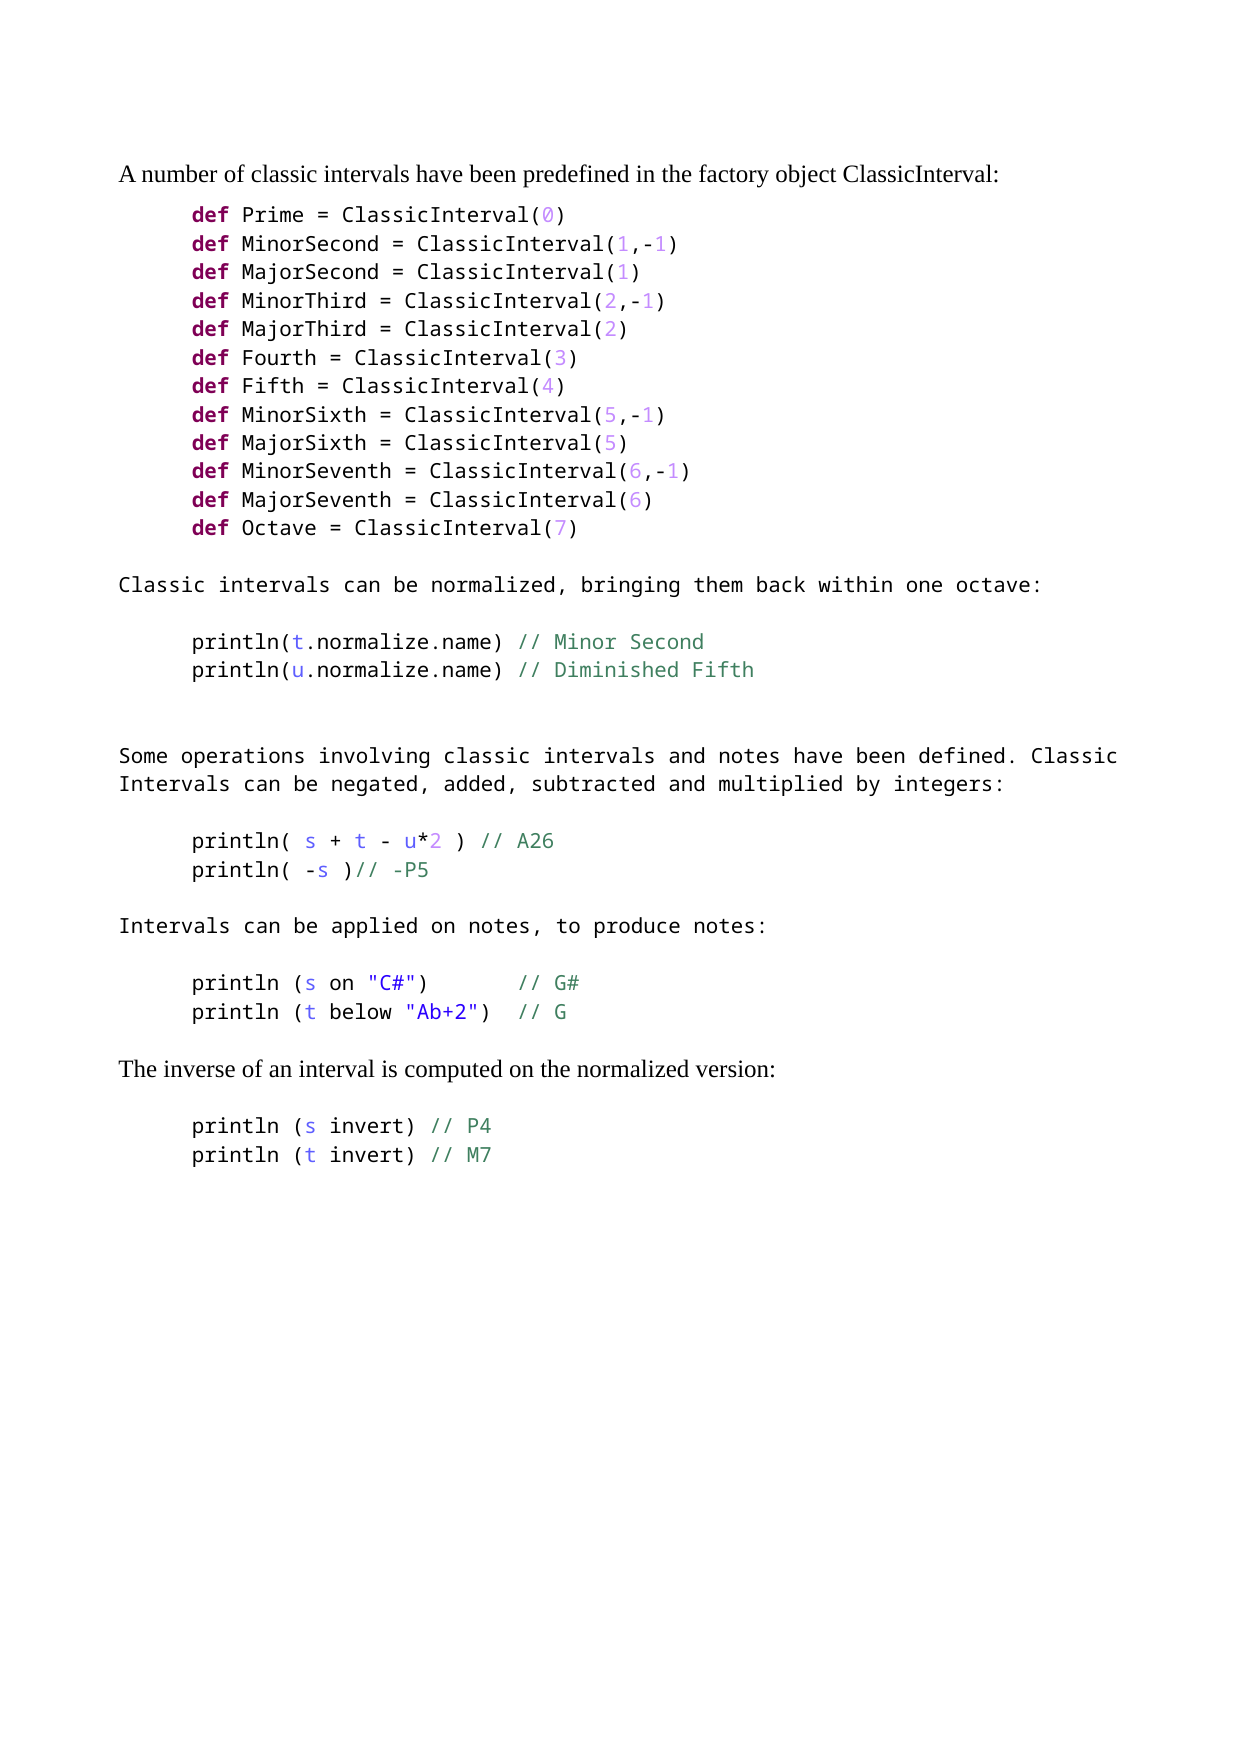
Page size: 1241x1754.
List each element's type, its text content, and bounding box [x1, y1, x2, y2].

text Some operations involving classic intervals and notes have been defined. Classic Intervals can be negated, added, subtracted and multiplied by integers: [118, 741, 1122, 798]
text def MajorSeventh = ClassicInterval(6) [118, 485, 1122, 513]
text def Prime = ClassicInterval(0) [118, 201, 1122, 229]
text def MinorThird = ClassicInterval(2,-1) [118, 286, 1122, 314]
text def MajorSixth = ClassicInterval(5) [118, 428, 1122, 457]
text println( s + t - u*2 ) // A26 [118, 826, 1122, 855]
text println(t.normalize.name) // Minor Second [118, 627, 1122, 656]
text println( -s )// -P5 [118, 855, 1122, 883]
text A number of classic intervals have been predefined in the factory object ClassicInterval: [118, 159, 1122, 188]
text Intervals can be applied on notes, to produce notes: [118, 912, 1122, 940]
text Classic intervals can be normalized, bringing them back within one octave: [118, 570, 1122, 599]
text def MinorSeventh = ClassicInterval(6,-1) [118, 457, 1122, 485]
text println (s on "C#") // G# [118, 968, 1122, 997]
text def Octave = ClassicInterval(7) [118, 513, 1122, 542]
text println (t invert) // M7 [118, 1140, 1122, 1168]
text def Fifth = ClassicInterval(4) [118, 371, 1122, 400]
text println(u.normalize.name) // Diminished Fifth [118, 656, 1122, 684]
text def MinorSixth = ClassicInterval(5,-1) [118, 400, 1122, 428]
text println (s invert) // P4 [118, 1111, 1122, 1140]
text def Fourth = ClassicInterval(3) [118, 343, 1122, 371]
text def MinorSecond = ClassicInterval(1,-1) [118, 229, 1122, 257]
text The inverse of an interval is computed on the normalized version: [118, 1054, 1122, 1082]
text def MajorSecond = ClassicInterval(1) [118, 257, 1122, 286]
text println (t below "Ab+2") // G [118, 997, 1122, 1025]
text def MajorThird = ClassicInterval(2) [118, 314, 1122, 343]
